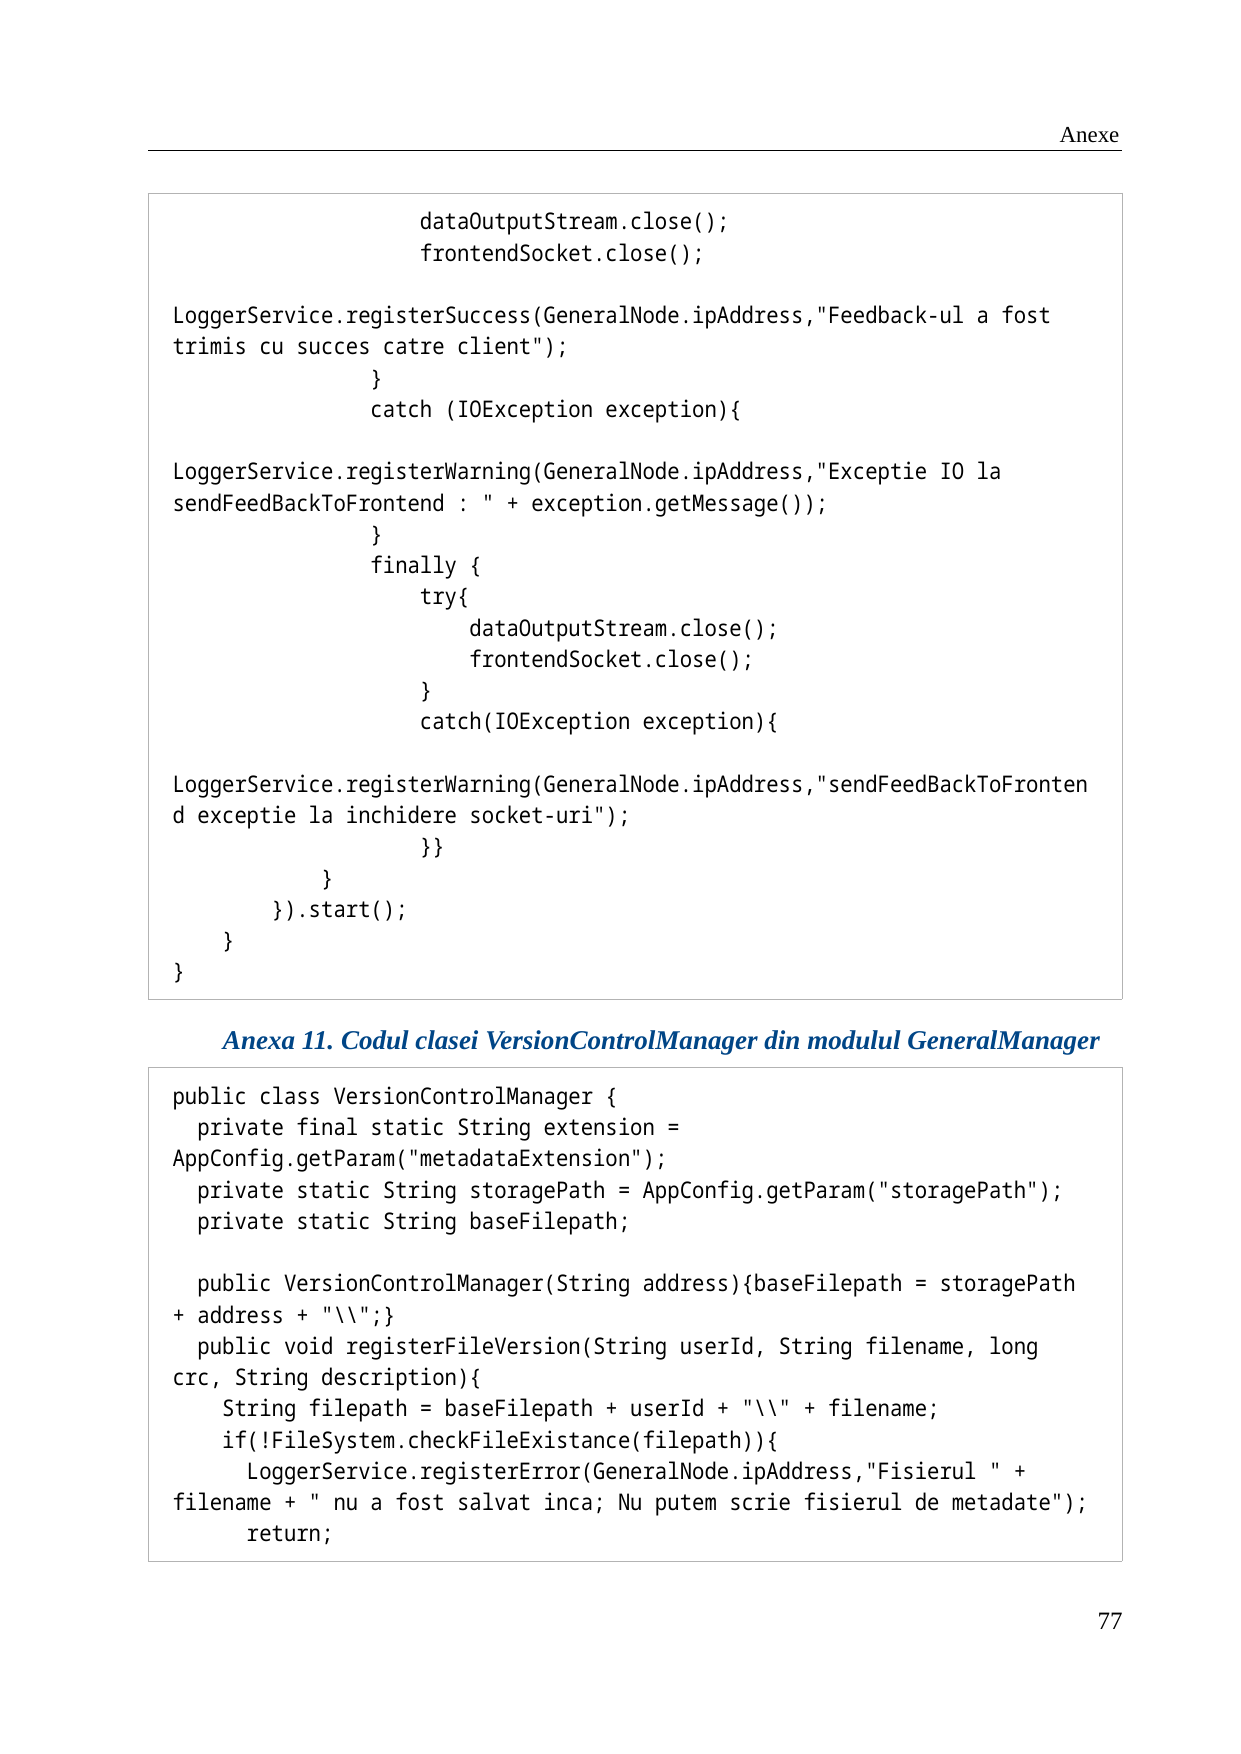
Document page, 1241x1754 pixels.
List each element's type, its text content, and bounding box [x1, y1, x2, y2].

text } [149, 349, 1122, 380]
text String filepath = baseFilepath + userId + "\\" + filename; [149, 1380, 1122, 1411]
text public VersionControlManager(String address){baseFilepath = storagePath + address + "\\";} [149, 1255, 1122, 1317]
text }).start(); [149, 880, 1122, 911]
text private final static String extension = AppConfig.getParam("metadataExtension"); [149, 1098, 1122, 1161]
text private static String baseFilepath; [149, 1192, 1122, 1236]
text dataOutputStream.close(); [149, 599, 1122, 630]
text return; [149, 1505, 1122, 1561]
text public void registerFileVersion(String userId, String filename, long crc, String description){ [149, 1317, 1122, 1380]
text LoggerService.registerSuccess(GeneralNode.ipAddress,"Feedback-ul a fost trimis cu succes catre client"); [149, 255, 1122, 349]
text }} [149, 818, 1122, 849]
text if(!FileSystem.checkFileExistance(filepath)){ [149, 1411, 1122, 1442]
text catch (IOException exception){ [149, 380, 1122, 411]
text private static String storagePath = AppConfig.getParam("storagePath"); [149, 1161, 1122, 1192]
text } [149, 943, 1122, 999]
text finally { [149, 536, 1122, 568]
text public class VersionControlManager { [149, 1068, 1122, 1098]
text LoggerService.registerError(GeneralNode.ipAddress,"Fisierul " + filename + " nu a fost salvat inca; Nu putem scrie fisierul de metadate"); [149, 1442, 1122, 1505]
text LoggerService.registerWarning(GeneralNode.ipAddress,"sendFeedBackToFrontend exceptie la inchidere socket-uri"); [149, 724, 1122, 818]
text try{ [149, 568, 1122, 599]
subtitle Codul clasei VersionControlManager din modulul GeneralManager [223, 1024, 1122, 1055]
text frontendSocket.close(); [149, 630, 1122, 661]
text } [149, 911, 1122, 943]
text } [149, 849, 1122, 880]
text } [149, 661, 1122, 693]
text catch(IOException exception){ [149, 693, 1122, 724]
text LoggerService.registerWarning(GeneralNode.ipAddress,"Exceptie IO la sendFeedBackToFrontend : " + exception.getMessage()); [149, 411, 1122, 505]
text } [149, 505, 1122, 536]
text dataOutputStream.close(); [149, 194, 1122, 224]
text frontendSocket.close(); [149, 224, 1122, 255]
